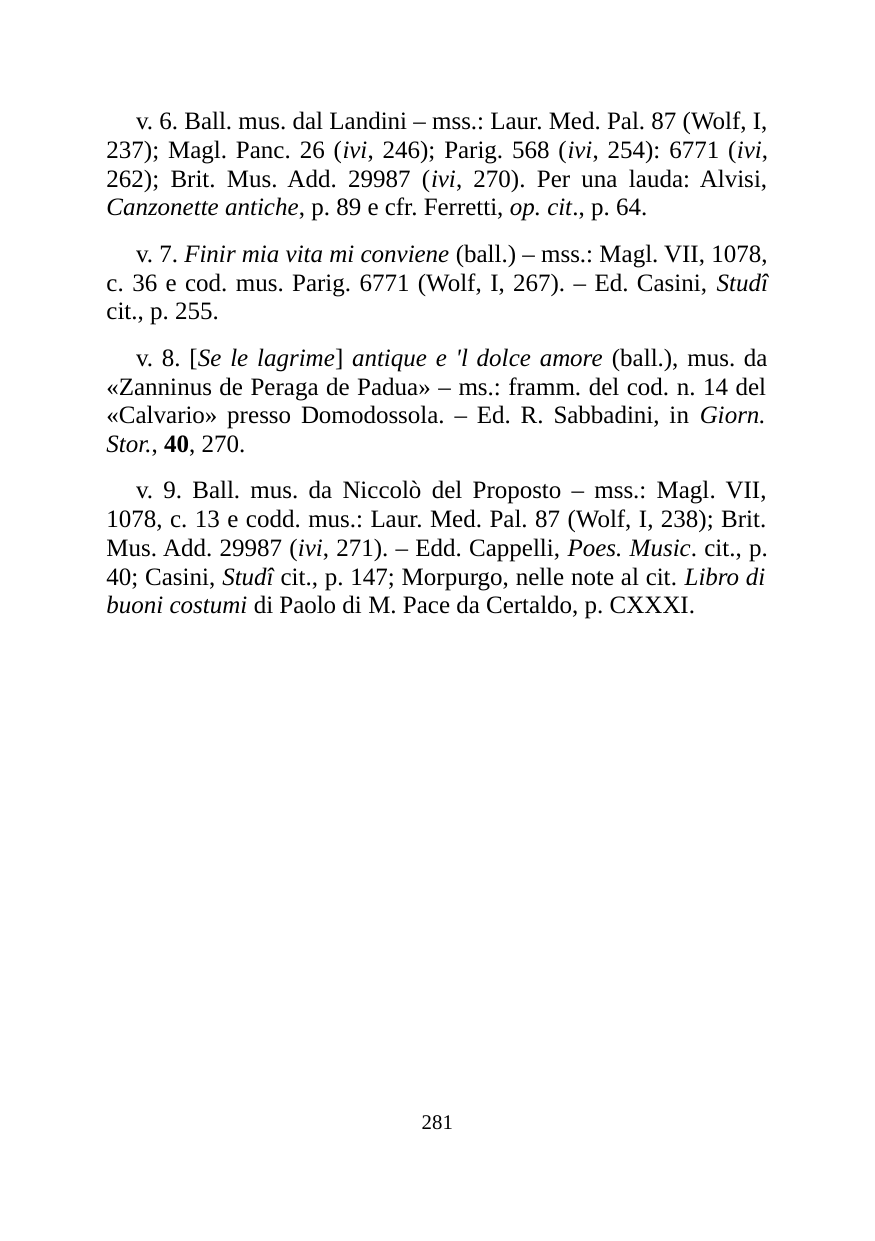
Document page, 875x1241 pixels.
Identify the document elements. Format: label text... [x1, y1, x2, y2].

text v. 8. [Se le lagrime] antique e 'l dolce amore (ball.), mus. da «Zanninus de Peraga de Padua» – ms.: framm. del cod. n. 14 del «Calvario» presso Domodossola. – Ed. R. Sabbadini, in Giorn. Stor., 40, 270. [106, 343, 768, 458]
text v. 6. Ball. mus. dal Landini – mss.: Laur. Med. Pal. 87 (Wolf, I, 237); Magl. Panc. 26 (ivi, 246); Parig. 568 (ivi, 254): 6771 (ivi, 262); Brit. Mus. Add. 29987 (ivi, 270). Per una lauda: Alvisi, Canzonette antiche, p. 89 e cfr. Ferretti, op. cit., p. 64. [106, 106, 768, 221]
text v. 9. Ball. mus. da Niccolò del Proposto – mss.: Magl. VII, 1078, c. 13 e codd. mus.: Laur. Med. Pal. 87 (Wolf, I, 238); Brit. Mus. Add. 29987 (ivi, 271). – Edd. Cappelli, Poes. Music. cit., p. 40; Casini, Studî cit., p. 147; Morpurgo, nelle note al cit. Libro di buoni costumi di Paolo di M. Pace da Certaldo, p. CXXXI. [106, 476, 768, 619]
text v. 7. Finir mia vita mi conviene (ball.) – mss.: Magl. VII, 1078, c. 36 e cod. mus. Parig. 6771 (Wolf, I, 267). – Ed. Casini, Studî cit., p. 255. [106, 239, 768, 325]
